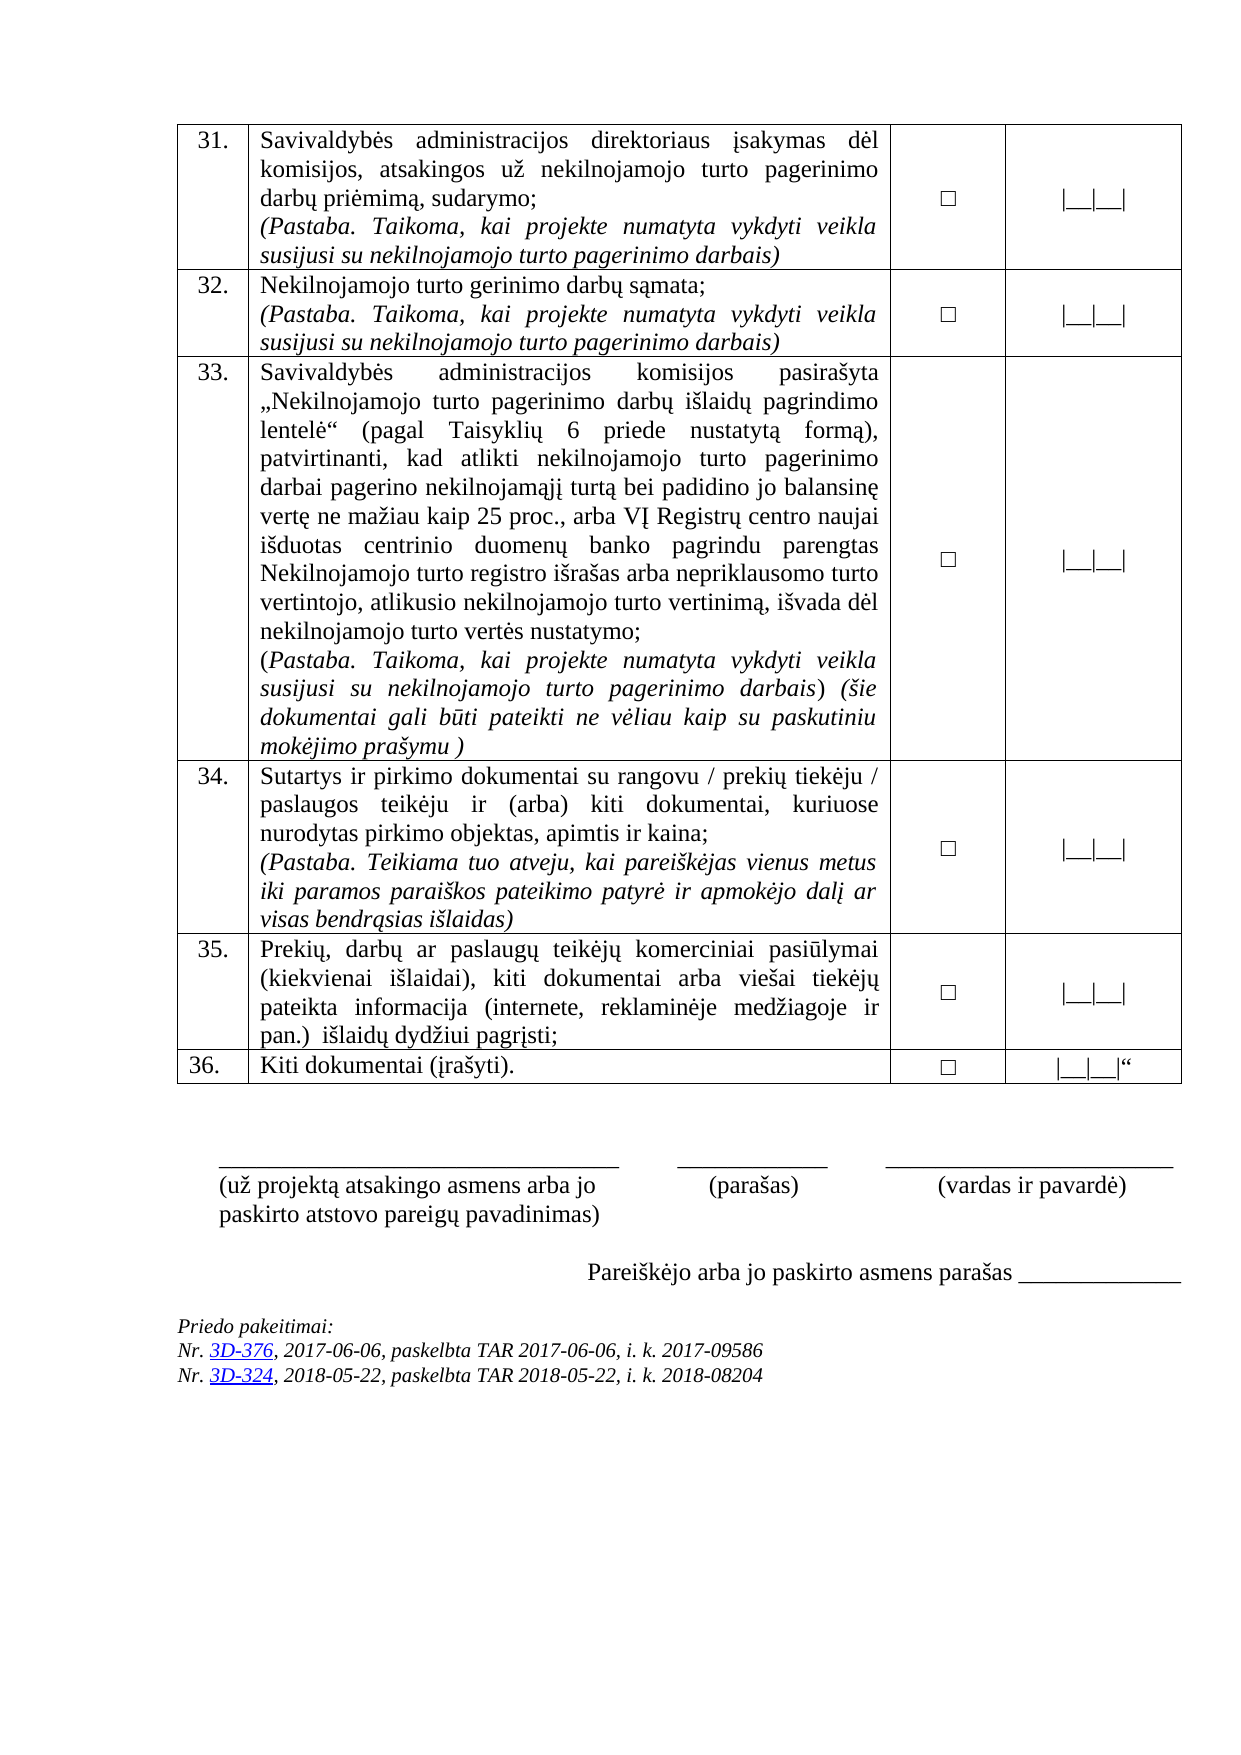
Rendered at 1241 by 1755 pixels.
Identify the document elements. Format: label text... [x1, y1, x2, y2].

table_cell Prekių, darbų ar paslaugų teikėjų komerciniai pasiūlymai (kiekvienai išlaidai), kiti dokumentai arba viešai tiekėjų pateikta informacija (internete, reklaminėje medžiagoje ir pan.) išlaidų dydžiui pagrįsti; [249, 934, 890, 1049]
table_cell 34. [178, 761, 248, 933]
table_cell Sutartys ir pirkimo dokumentai su rangovu / prekių tiekėju / paslaugos teikėju ir (arba) kiti dokumentai, kuriuose nurodytas pirkimo objektas, apimtis ir kaina; (Pastaba. Teikiama tuo atveju, kai pareiškėjas vienus metus iki paramos paraiškos pateikimo patyrė ir apmokėjo dalį ar visas bendrąsias išlaidas) [249, 761, 890, 933]
table_cell 31. [178, 125, 248, 269]
table_cell □ [891, 1050, 1005, 1083]
table_cell Nekilnojamojo turto gerinimo darbų sąmata; (Pastaba. Taikoma, kai projekte numatyta vykdyti veikla susijusi su nekilnojamojo turto pagerinimo darbais) [249, 270, 890, 356]
text Priedo pakeitimai: [177, 1314, 1181, 1338]
table_cell □ [891, 125, 1005, 269]
table_cell 33. [178, 357, 248, 760]
text Pareiškėjo arba jo paskirto asmens parašas _____________ [177, 1257, 1181, 1286]
table_cell 36. [178, 1050, 248, 1083]
table_cell 35. [178, 934, 248, 1049]
text Nr. 3D-376, 2017-06-06, paskelbta TAR 2017-06-06, i. k. 2017-09586 [177, 1338, 1181, 1362]
table_cell □ [891, 357, 1005, 760]
table_cell |__|__| [1006, 125, 1181, 269]
table_cell Savivaldybės administracijos komisijos pasirašyta „Nekilnojamojo turto pagerinimo darbų išlaidų pagrindimo lentelė“ (pagal Taisyklių 6 priede nustatytą formą), patvirtinanti, kad atlikti nekilnojamojo turto pagerinimo darbai pagerino nekilnojamąjį turtą bei padidino jo balansinę vertę ne mažiau kaip 25 proc., arba VĮ Registrų centro naujai išduotas centrinio duomenų banko pagrindu parengtas Nekilnojamojo turto registro išrašas arba nepriklausomo turto vertintojo, atlikusio nekilnojamojo turto vertinimą, išvada dėl nekilnojamojo turto vertės nustatymo; (Pastaba. Taikoma, kai projekte numatyta vykdyti veikla susijusi su nekilnojamojo turto pagerinimo darbais) (šie dokumentai gali būti pateikti ne vėliau kaip su paskutiniu mokėjimo prašymu ) [249, 357, 890, 760]
table_cell □ [891, 761, 1005, 933]
table_cell |__|__| [1006, 761, 1181, 933]
table_cell |__|__| [1006, 270, 1181, 356]
text (už projektą atsakingo asmens arba jo (parašas) (vardas ir pavardė) [177, 1171, 1181, 1199]
table_cell □ [891, 934, 1005, 1049]
text ________________________________ ____________ _______________________ [177, 1142, 1181, 1171]
table_cell Savivaldybės administracijos direktoriaus įsakymas dėl komisijos, atsakingos už nekilnojamojo turto pagerinimo darbų priėmimą, sudarymo; (Pastaba. Taikoma, kai projekte numatyta vykdyti veikla susijusi su nekilnojamojo turto pagerinimo darbais) [249, 125, 890, 269]
table_cell |__|__| [1006, 357, 1181, 760]
table_cell |__|__|“ [1006, 1050, 1181, 1083]
table_cell Kiti dokumentai (įrašyti). [249, 1050, 890, 1083]
table_cell □ [891, 270, 1005, 356]
table_cell 32. [178, 270, 248, 356]
table_cell |__|__| [1006, 934, 1181, 1049]
text paskirto atstovo pareigų pavadinimas) [177, 1199, 1181, 1228]
text Nr. 3D-324, 2018-05-22, paskelbta TAR 2018-05-22, i. k. 2018-08204 [177, 1362, 1181, 1387]
